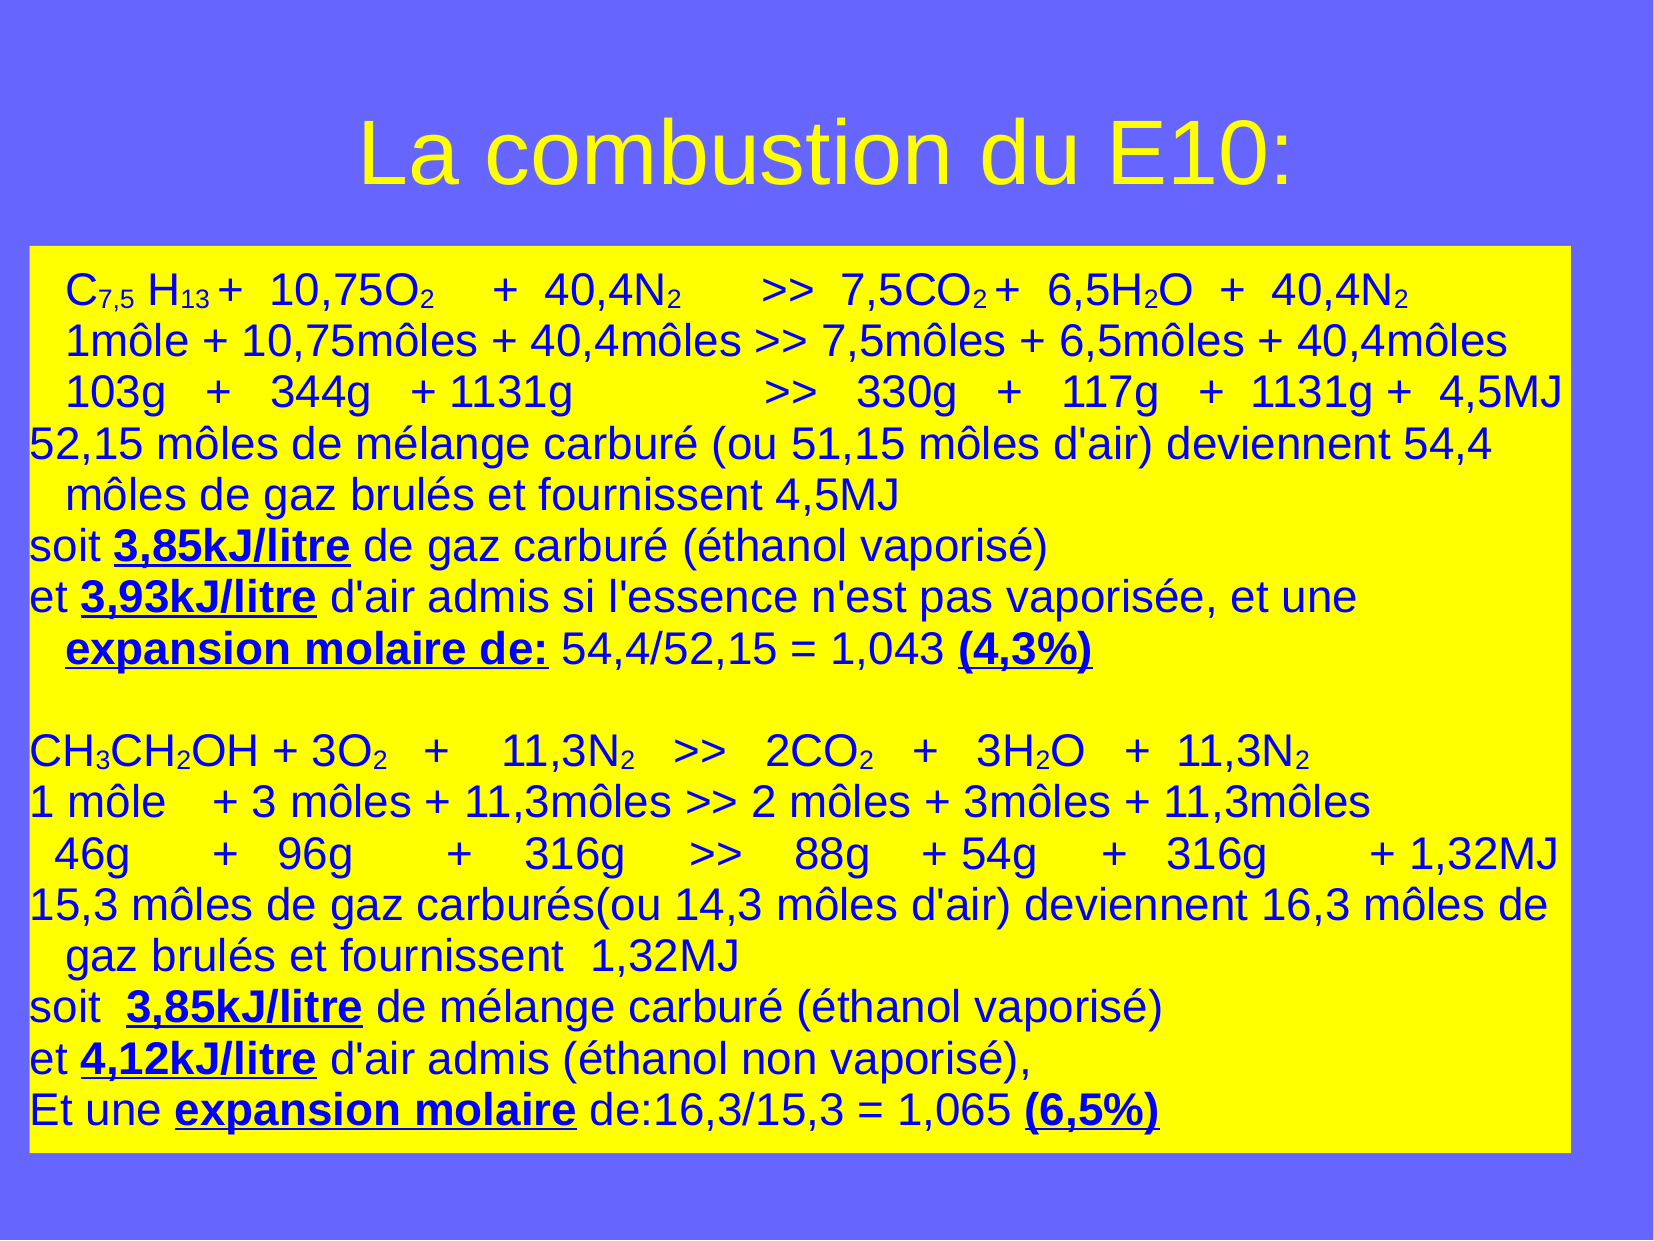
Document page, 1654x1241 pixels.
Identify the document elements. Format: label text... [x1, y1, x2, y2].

title La combustion du E10: [82, 56, 1571, 245]
subtitle C7,5 H13 + 10,75O2 + 40,4N2 >> 7,5CO2 + 6,5H2O + 40,4N2 1môle + 10,75môles + 40,4môles >> 7,5môles + 6,5môles + 40,4môles 103g + 344g + 1131g >> 330g + 117g + 1131g + 4,5MJ 52,15 môles de mélange carburé (ou 51,15 môles d'air) deviennent 54,4 môles de gaz brulés et fournissent 4,5MJ soit 3,85kJ/litre de gaz carburé (éthanol vaporisé) et 3,93kJ/litre d'air admis si l'essence n'est pas vaporisée, et une expansion molaire de: 54,4/52,15 = 1,043 (4,3%) CH3CH2OH + 3O2 + 11,3N2 >> 2CO2 + 3H2O + 11,3N2 1 môle + 3 môles + 11,3môles >> 2 môles + 3môles + 11,3môles 46g + 96g + 316g >> 88g + 54g + 316g + 1,32MJ 15,3 môles de gaz carburés(ou 14,3 môles d'air) deviennent 16,3 môles de gaz brulés et fournissent 1,32MJ soit 3,85kJ/litre de mélange carburé (éthanol vaporisé) et 4,12kJ/litre d'air admis (éthanol non vaporisé), Et une expansion molaire de:16,3/15,3 = 1,065 (6,5%) [29, 245, 1571, 1154]
